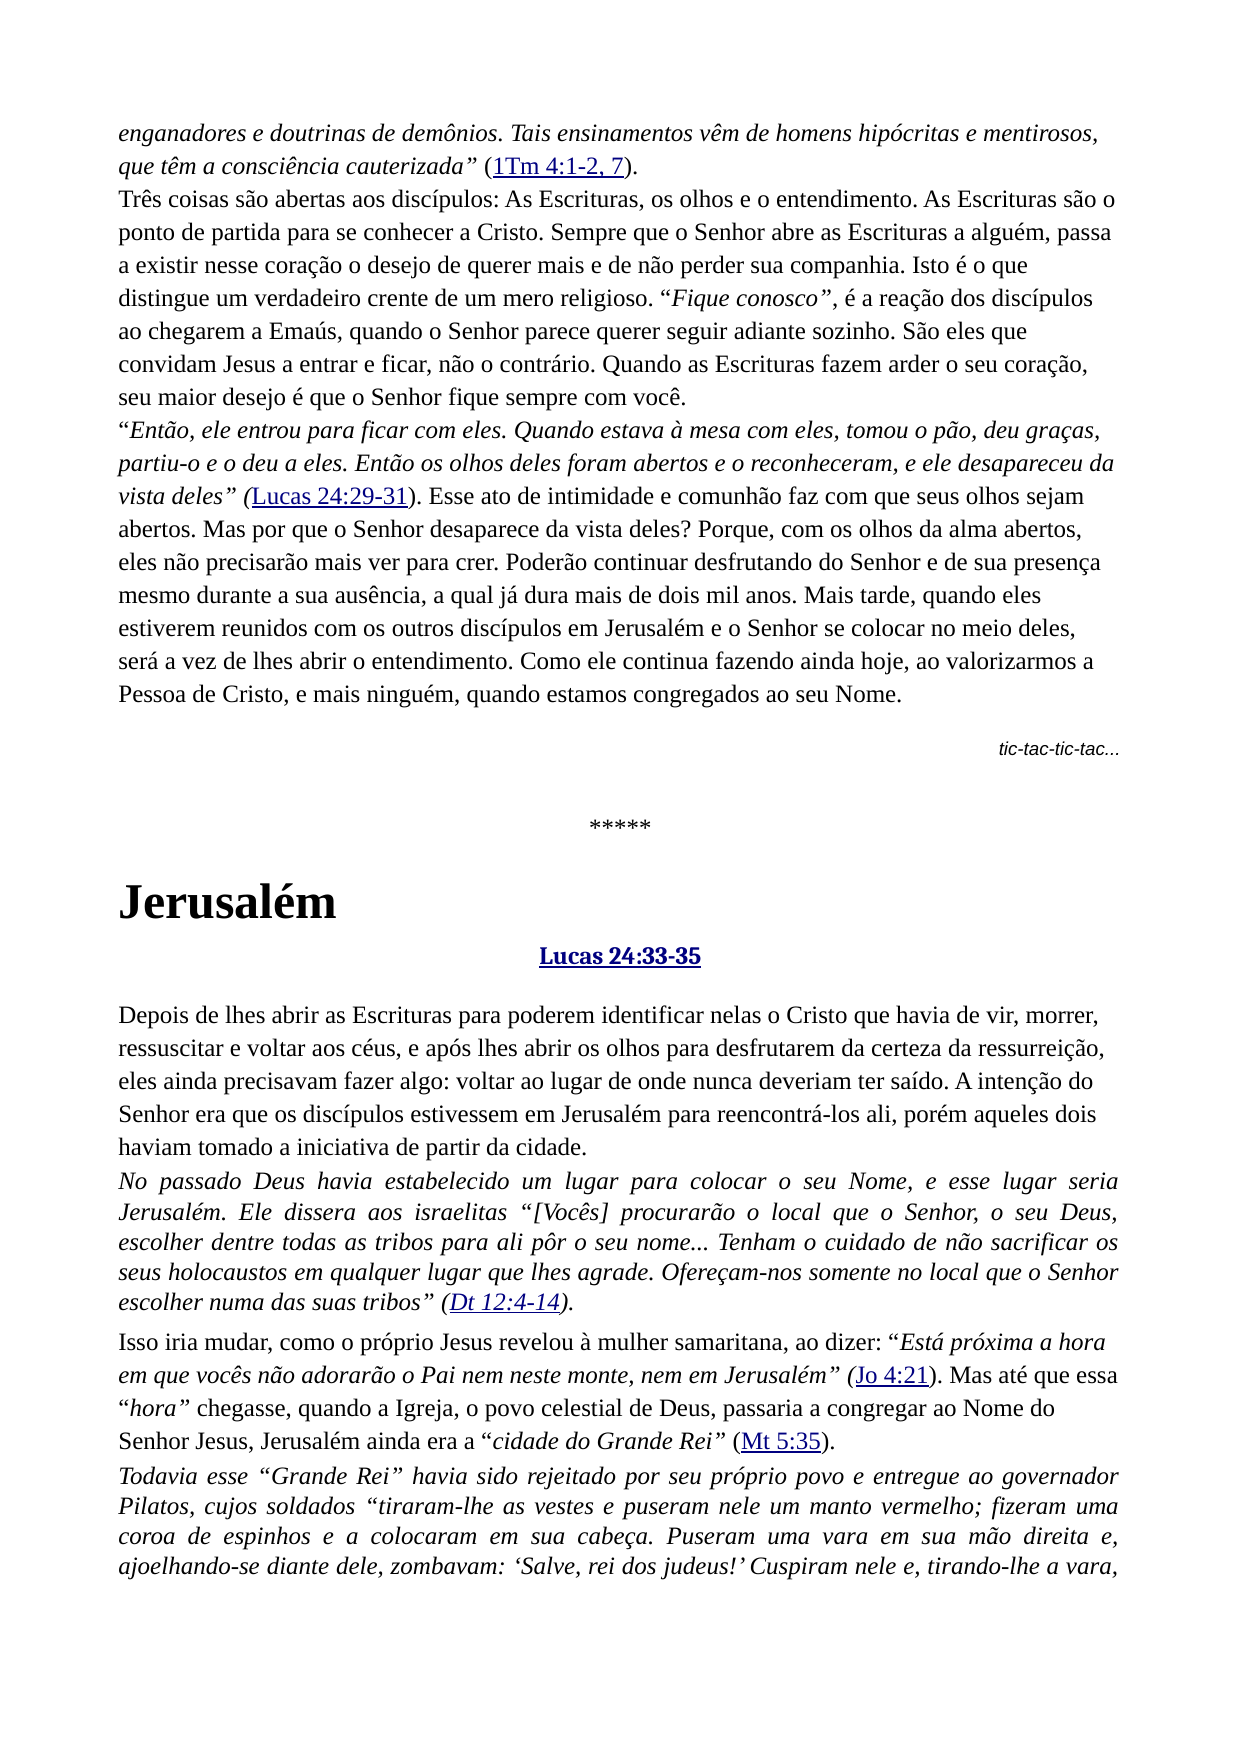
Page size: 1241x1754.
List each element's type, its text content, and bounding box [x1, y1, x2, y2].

text “Então, ele entrou para ficar com eles. Quando estava à mesa com eles, tomou o pão, deu graças, partiu-o e o deu a eles. Então os olhos deles foram abertos e o reconheceram, e ele desapareceu da vista deles” (Lucas 24:29-31). Esse ato de intimidade e comunhão faz com que seus olhos sejam abertos. Mas por que o Senhor desaparece da vista deles? Porque, com os olhos da alma abertos, eles não precisarão mais ver para crer. Poderão continuar desfrutando do Senhor e de sua presença mesmo durante a sua ausência, a qual já dura mais de dois mil anos. Mais tarde, quando eles estiverem reunidos com os outros discípulos em Jerusalém e o Senhor se colocar no meio deles, será a vez de lhes abrir o entendimento. Como ele continua fazendo ainda hoje, ao valorizarmos a Pessoa de Cristo, e mais ninguém, quando estamos congregados ao seu Nome. [118, 415, 1122, 708]
text tic-tac-tic-tac... [118, 738, 1122, 759]
text Três coisas são abertas aos discípulos: As Escrituras, os olhos e o entendimento. As Escrituras são o ponto de partida para se conhecer a Cristo. Sempre que o Senhor abre as Escrituras a alguém, passa a existir nesse coração o desejo de querer mais e de não perder sua companhia. Isto é o que distingue um verdadeiro crente de um mero religioso. “Fique conosco”, é a reação dos discípulos ao chegarem a Emaús, quando o Senhor parece querer seguir adiante sozinho. São eles que convidam Jesus a entrar e ficar, não o contrário. Quando as Escrituras fazem arder o seu coração, seu maior desejo é que o Senhor fique sempre com você. [118, 184, 1122, 411]
text Todavia esse “Grande Rei” havia sido rejeitado por seu próprio povo e entregue ao governador Pilatos, cujos soldados “tiraram-lhe as vestes e puseram nele um manto vermelho; fizeram uma coroa de espinhos e a colocaram em sua cabeça. Puseram uma vara em sua mão direita e, ajoelhando-se diante dele, zombavam: ‘Salve, rei dos judeus!’ Cuspiram nele e, tirando-lhe a vara, [118, 1459, 1122, 1580]
subtitle Jerusalém [118, 872, 1122, 929]
text Lucas 24:33-35 [118, 942, 1122, 970]
text Depois de lhes abrir as Escrituras para poderem identificar nelas o Cristo que havia de vir, morrer, ressuscitar e voltar aos céus, e após lhes abrir os olhos para desfrutarem da certeza da ressurreição, eles ainda precisavam fazer algo: voltar ao lugar de onde nunca deveriam ter saído. A intenção do Senhor era que os discípulos estivessem em Jerusalém para reencontrá-los ali, porém aqueles dois haviam tomado a iniciativa de partir da cidade. [118, 1000, 1122, 1161]
text No passado Deus havia estabelecido um lugar para colocar o seu Nome, e esse lugar seria Jerusalém. Ele dissera aos israelitas “[Vocês] procurarão o local que o Senhor, o seu Deus, escolher dentre todas as tribos para ali pôr o seu nome... Tenham o cuidado de não sacrificar os seus holocaustos em qualquer lugar que lhes agrade. Ofereçam-nos somente no local que o Senhor escolher numa das suas tribos” (Dt 12:4-14). [118, 1165, 1122, 1316]
text Isso iria mudar, como o próprio Jesus revelou à mulher samaritana, ao dizer: “Está próxima a hora em que vocês não adorarão o Pai nem neste monte, nem em Jerusalém” (Jo 4:21). Mas até que essa “hora” chegasse, quando a Igreja, o povo celestial de Deus, passaria a congregar ao Nome do Senhor Jesus, Jerusalém ainda era a “cidade do Grande Rei” (Mt 5:35). [118, 1327, 1122, 1455]
text ***** [118, 813, 1122, 842]
text enganadores e doutrinas de demônios. Tais ensinamentos vêm de homens hipócritas e mentirosos, que têm a consciência cauterizada” (1Tm 4:1-2, 7). [118, 118, 1122, 180]
